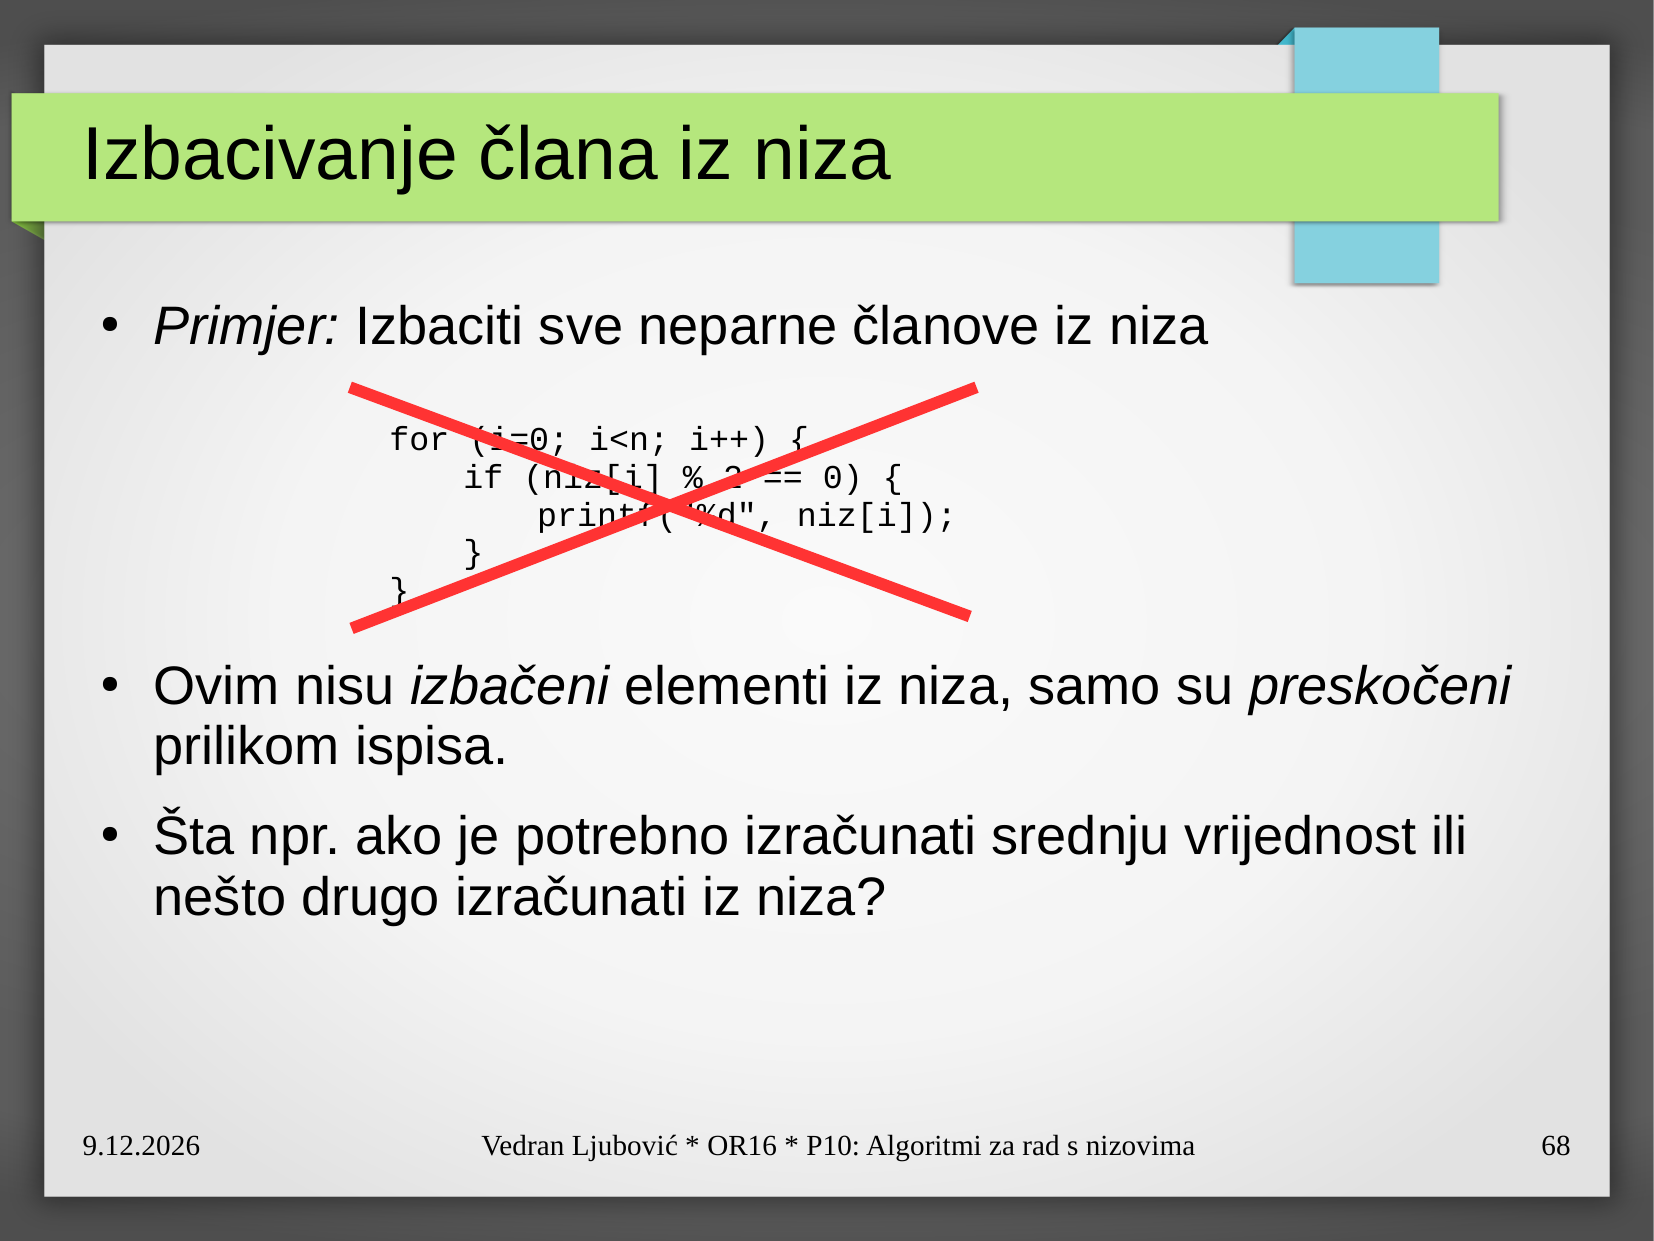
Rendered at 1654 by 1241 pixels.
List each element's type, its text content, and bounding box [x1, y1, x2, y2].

title Izbacivanje člana iz niza [82, 94, 1264, 213]
text_box for (i=0; i<n; i++) { if (niz[i] % 2 == 0) { printf("%d", niz[i]); } } [300, 377, 1353, 1012]
list Primjer: Izbaciti sve neparne članove iz niza Ovim nisu izbačeni elementi iz niza, samo su preskočeni prilikom ispisa. Šta npr. ako je potrebno izračunati srednju vrijednost ili nešto drugo izračunati iz niza? [82, 295, 1571, 1015]
picture [0, 0, 1654, 1241]
